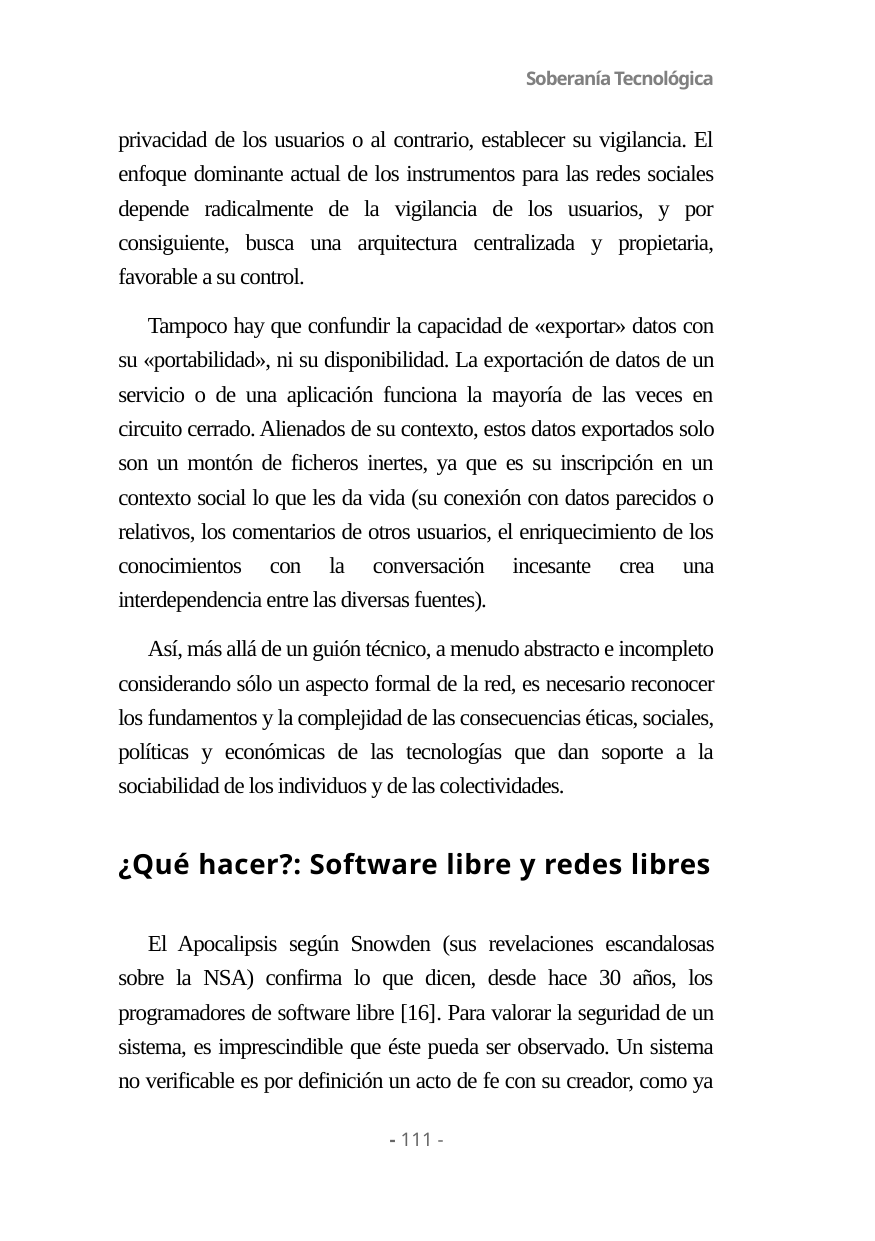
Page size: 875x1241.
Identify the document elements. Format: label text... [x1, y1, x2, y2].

subtitle ¿Qué hacer?: Software libre y redes libres [118, 845, 714, 883]
text El Apocalipsis según Snowden (sus revelaciones escandalosas sobre la NSA) confirma lo que dicen, desde hace 30 años, los programadores de software libre [16]. Para valorar la seguridad de un sistema, es imprescindible que éste pueda ser observado. Un sistema no verificable es por definición un acto de fe con su creador, como ya [118, 924, 714, 1095]
text Tampoco hay que confundir la capacidad de «exportar» datos con su «portabilidad», ni su disponibilidad. La exportación de datos de un servicio o de una aplicación funciona la mayoría de las veces en circuito cerrado. Alienados de su contexto, estos datos exportados solo son un montón de ficheros inertes, ya que es su inscripción en un contexto social lo que les da vida (su conexión con datos parecidos o relativos, los comentarios de otros usuarios, el enriquecimiento de los conocimientos con la conversación incesante crea una interdependencia entre las diversas fuentes). [118, 306, 714, 614]
text privacidad de los usuarios o al contrario, establecer su vigilancia. El enfoque dominante actual de los instrumentos para las redes sociales depende radicalmente de la vigilancia de los usuarios, y por consiguiente, busca una arquitectura centralizada y propietaria, favorable a su control. [118, 120, 714, 291]
text Así, más allá de un guión técnico, a menudo abstracto e incompleto considerando sólo un aspecto formal de la red, es necesario reconocer los fundamentos y la complejidad de las consecuencias éticas, sociales, políticas y económicas de las tecnologías que dan soporte a la sociabilidad de los individuos y de las colectividades. [118, 629, 714, 801]
